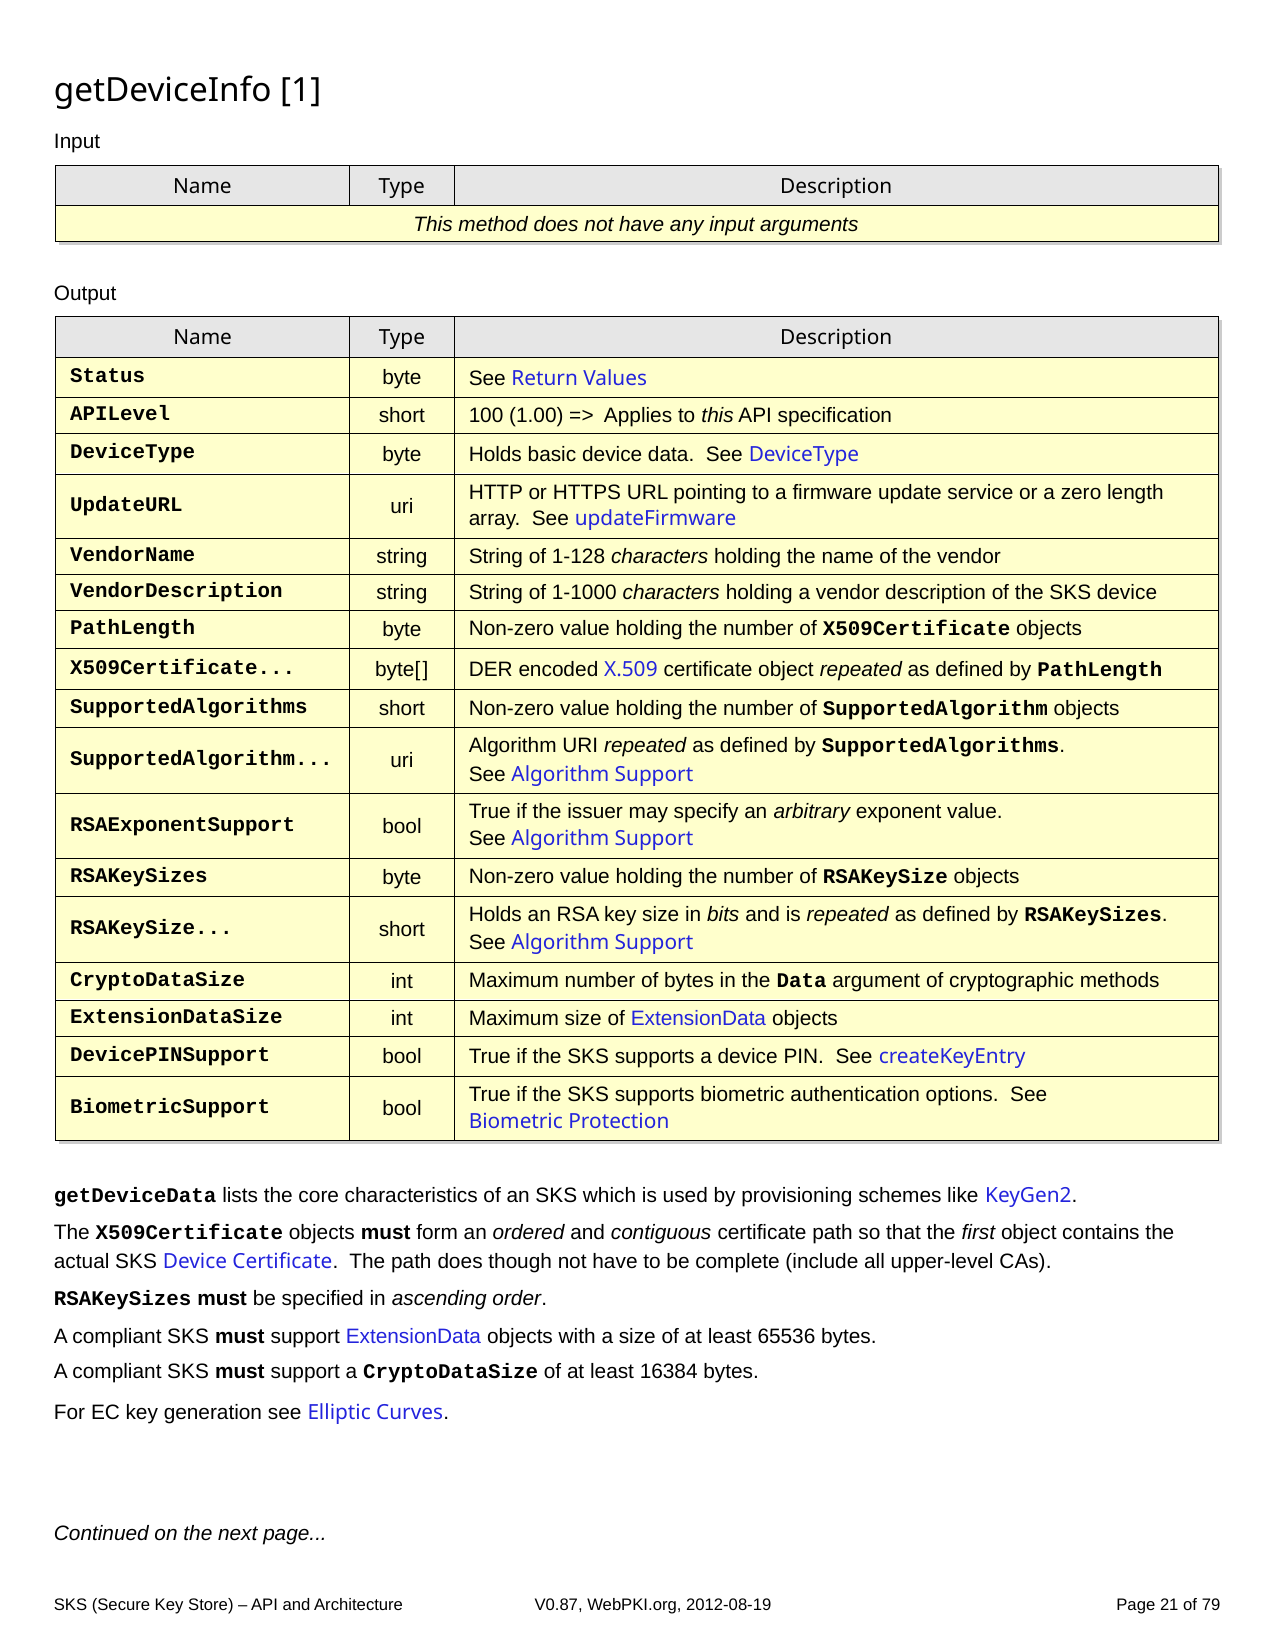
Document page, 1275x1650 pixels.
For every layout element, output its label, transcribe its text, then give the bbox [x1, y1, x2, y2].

table_cell uri [350, 475, 454, 538]
table_cell BiometricSupport [56, 1077, 349, 1140]
table_cell DevicePINSupport [56, 1037, 349, 1076]
table_cell X509Certificate... [56, 649, 349, 689]
table_cell SupportedAlgorithms [56, 690, 349, 727]
table_cell True if the SKS supports biometric authentication options. See Biometric Protection [455, 1077, 1218, 1140]
table_header Name [56, 317, 349, 357]
text For EC key generation see Elliptic Curves. [54, 1397, 1221, 1425]
subtitle getDeviceInfo [1] [54, 66, 1221, 111]
text Output [54, 281, 1221, 304]
table_cell This method does not have any input arguments [56, 206, 1218, 241]
table_cell CryptoDataSize [56, 963, 349, 999]
table_cell RSAKeySizes [56, 859, 349, 896]
table_cell int [350, 1001, 454, 1036]
table_cell String of 1-1000 characters holding a vendor description of the SKS device [455, 575, 1218, 610]
table_header Name [56, 166, 349, 205]
table_cell byte [350, 859, 454, 896]
table_header Description [455, 166, 1218, 205]
table_cell Non-zero value holding the number of RSAKeySize objects [455, 859, 1218, 896]
table_cell RSAExponentSupport [56, 794, 349, 858]
table_cell Maximum size of ExtensionData objects [455, 1001, 1218, 1036]
table_cell SupportedAlgorithm... [56, 728, 349, 793]
table_cell short [350, 897, 454, 962]
table_header Type [350, 166, 454, 205]
table_cell VendorDescription [56, 575, 349, 610]
table_cell byte [350, 358, 454, 397]
text The X509Certificate objects must form an ordered and contiguous certificate path so that the first object contains the actual SKS Device Certificate. The path does though not have to be complete (include all upper-level CAs). [54, 1220, 1221, 1274]
table_cell Maximum number of bytes in the Data argument of cryptographic methods [455, 963, 1218, 999]
table_cell byte [350, 434, 454, 473]
table_header Type [350, 317, 454, 357]
text Continued on the next page... [54, 1521, 1221, 1545]
table_cell bool [350, 1077, 454, 1140]
table_cell See Return Values [455, 358, 1218, 397]
table_header Description [455, 317, 1218, 357]
table_cell Status [56, 358, 349, 397]
table_cell Algorithm URI repeated as defined by SupportedAlgorithms. See Algorithm Support [455, 728, 1218, 793]
table_cell 100 (1.00) => Applies to this API specification [455, 398, 1218, 433]
table_cell Holds an RSA key size in bits and is repeated as defined by RSAKeySizes. See Algorithm Support [455, 897, 1218, 962]
text getDeviceData lists the core characteristics of an SKS which is used by provisioning schemes like KeyGen2. [54, 1180, 1221, 1208]
table_cell short [350, 398, 454, 433]
table_cell APILevel [56, 398, 349, 433]
table_cell True if the issuer may specify an arbitrary exponent value. See Algorithm Support [455, 794, 1218, 858]
table_cell VendorName [56, 539, 349, 574]
table_cell uri [350, 728, 454, 793]
table_cell int [350, 963, 454, 999]
text Input [54, 129, 1221, 153]
table_cell DeviceType [56, 434, 349, 473]
table_cell byte⁮[ ] [350, 649, 454, 689]
table_cell string [350, 575, 454, 610]
table_cell True if the SKS supports a device PIN. See createKeyEntry [455, 1037, 1218, 1076]
table_cell RSAKeySize... [56, 897, 349, 962]
table_cell ExtensionDataSize [56, 1001, 349, 1036]
table_cell Non-zero value holding the number of X509Certificate objects [455, 611, 1218, 648]
table_cell PathLength [56, 611, 349, 648]
text A compliant SKS must support a CryptoDataSize of at least 16384 bytes. [54, 1359, 1221, 1385]
table_cell DER encoded X.509 certificate object repeated as defined by PathLength [455, 649, 1218, 689]
table_cell byte [350, 611, 454, 648]
table_cell UpdateURL [56, 475, 349, 538]
table_cell Holds basic device data. See DeviceType [455, 434, 1218, 473]
text RSAKeySizes must be specified in ascending order. [54, 1286, 1221, 1312]
table_cell Non-zero value holding the number of SupportedAlgorithm objects [455, 690, 1218, 727]
table_cell bool [350, 1037, 454, 1076]
table_cell String of 1-128 characters holding the name of the vendor [455, 539, 1218, 574]
table_cell HTTP or HTTPS URL pointing to a firmware update service or a zero length array. See updateFirmware [455, 475, 1218, 538]
table_cell bool [350, 794, 454, 858]
text A compliant SKS must support ExtensionData objects with a size of at least 65536 bytes. [54, 1324, 1221, 1348]
table_cell short [350, 690, 454, 727]
table_cell string [350, 539, 454, 574]
